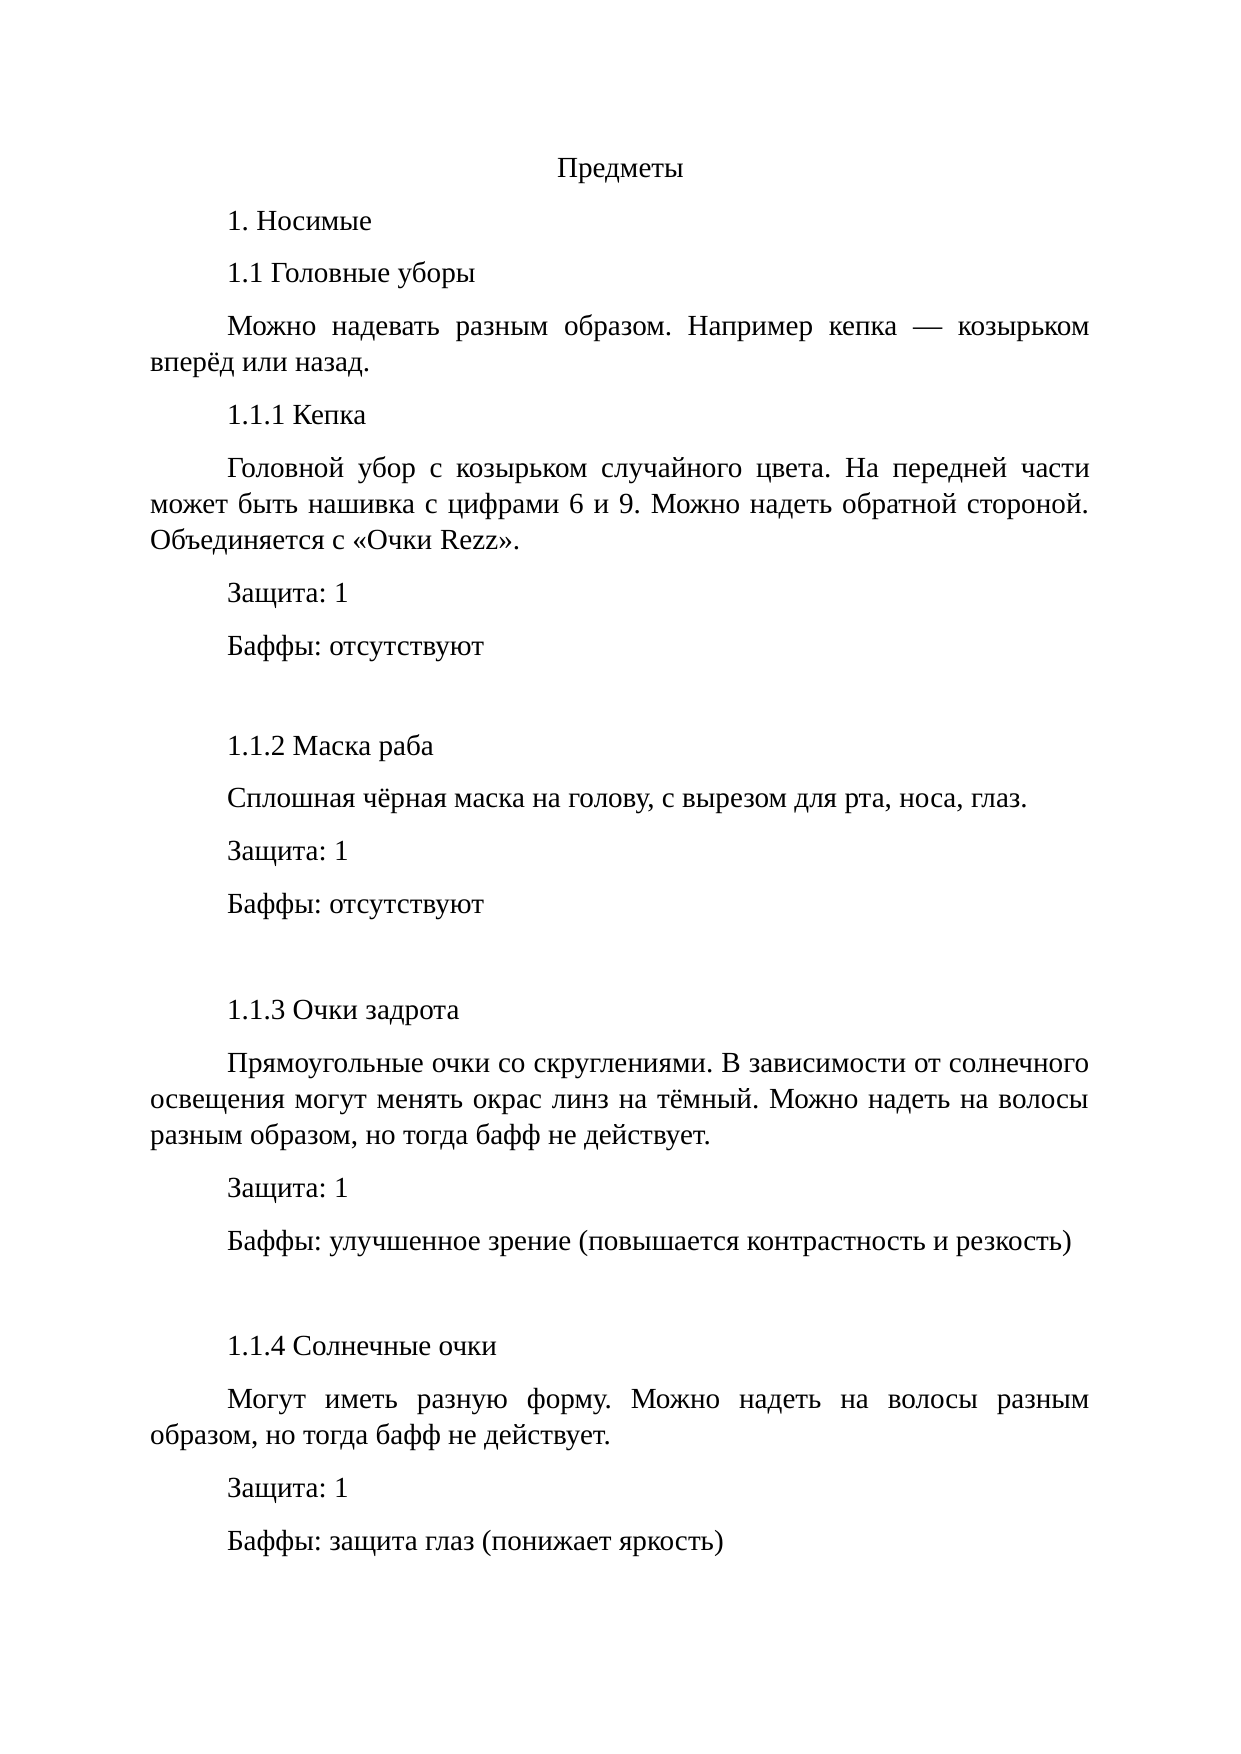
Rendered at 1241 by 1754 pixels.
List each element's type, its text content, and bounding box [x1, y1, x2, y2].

text Защита: 1 [150, 1470, 1090, 1503]
text 1.1.4 Солнечные очки [150, 1328, 1090, 1362]
text Баффы: улучшенное зрение (повышается контрастность и резкость) [150, 1223, 1090, 1256]
text Баффы: защита глаз (понижает яркость) [150, 1523, 1090, 1556]
text Предметы [150, 150, 1090, 183]
text Баффы: отсутствуют [150, 886, 1090, 920]
text Защита: 1 [150, 1170, 1090, 1203]
text Баффы: отсутствуют [150, 628, 1090, 662]
text Прямоугольные очки со скруглениями. В зависимости от солнечного освещения могут менять окрас линз на тёмный. Можно надеть на волосы разным образом, но тогда бафф не действует. [150, 1045, 1090, 1151]
text Защита: 1 [150, 833, 1090, 867]
text 1.1 Головные уборы [150, 256, 1090, 289]
text 1.1.1 Кепка [150, 397, 1090, 431]
text Сплошная чёрная маска на голову, с вырезом для рта, носа, глаз. [150, 781, 1090, 814]
text Защита: 1 [150, 575, 1090, 609]
text 1.1.3 Очки задрота [150, 992, 1090, 1025]
text 1.1.2 Маска раба [150, 728, 1090, 761]
text Могут иметь разную форму. Можно надеть на волосы разным образом, но тогда бафф не действует. [150, 1381, 1090, 1451]
text Можно надевать разным образом. Например кепка — козырьком вперёд или назад. [150, 308, 1090, 378]
text Головной убор с козырьком случайного цвета. На передней части может быть нашивка с цифрами 6 и 9. Можно надеть обратной стороной. Объединяется с «Очки Rezz». [150, 450, 1090, 556]
text 1. Носимые [150, 203, 1090, 236]
